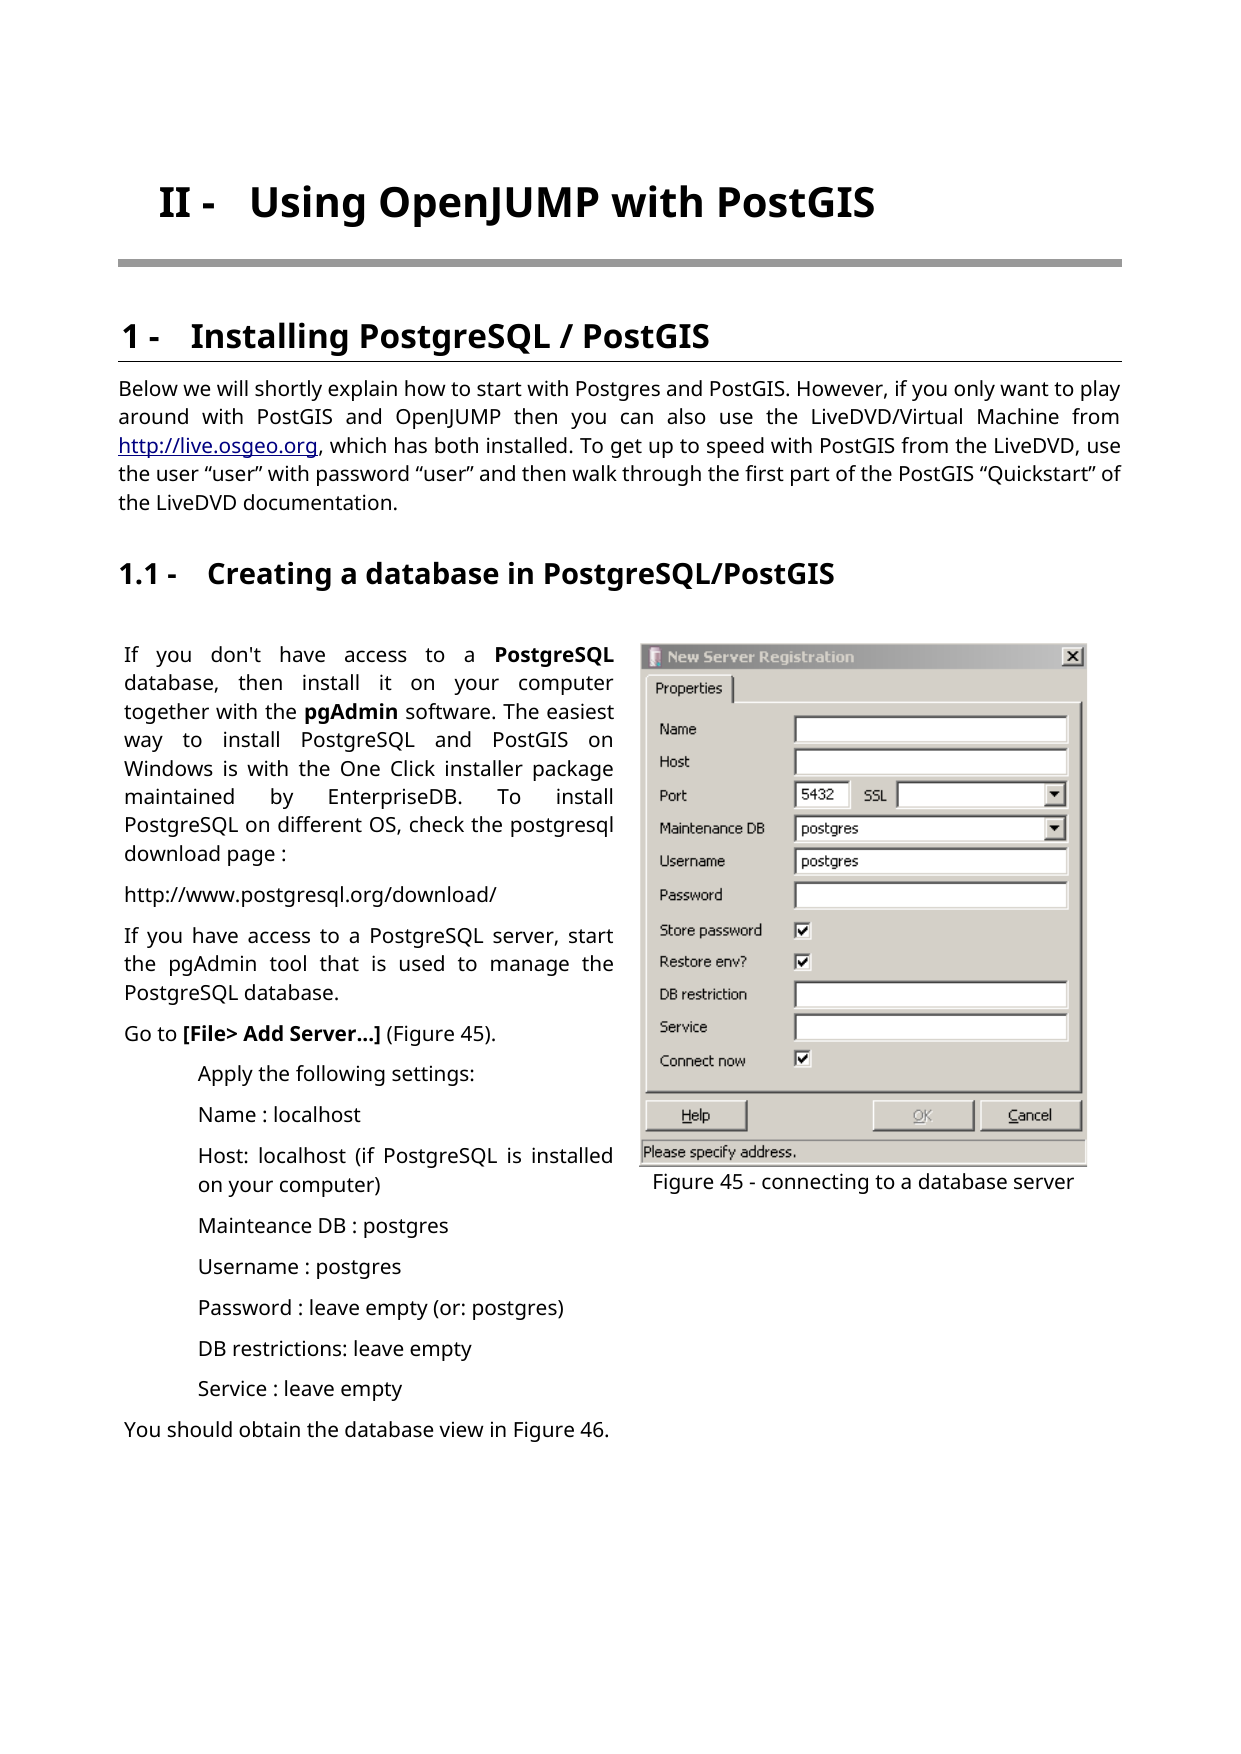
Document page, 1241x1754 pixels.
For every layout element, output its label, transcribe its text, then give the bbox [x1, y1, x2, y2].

table_header [620, 634, 1122, 1462]
picture [639, 642, 1088, 1167]
text Below we will shortly explain how to start with Postgres and PostGIS. However, if you only want to play around with PostGIS and OpenJUMP then you can also use the LiveDVD/Virtual Machine from http://live.osgeo.org, which has both installed. To get up to speed with PostGIS from the LiveDVD, use the user “user” with password “user” and then walk through the first part of the PostGIS “Quickstart” of the LiveDVD documentation. [118, 374, 1122, 516]
table_header If you don't have access to a PostgreSQL database, then install it on your computer together with the pgAdmin software. The easiest way to install PostgreSQL and PostGIS on Windows is with the One Click installer package maintained by EnterpriseDB. To install PostgreSQL on different OS, check the postgresql download page : http://www.postgresql.org/download/ If you have access to a PostgreSQL server, start the pgAdmin tool that is used to manage the PostgreSQL database. Go to [File> Add Server...] (Figure 45). Apply the following settings: Name : localhost Host: localhost (if PostgreSQL is installed on your computer) Mainteance DB : postgres Username : postgres Password : leave empty (or: postgres) DB restrictions: leave empty Service : leave empty You should obtain the database view in Figure 46. [118, 634, 620, 1462]
subtitle Creating a database in PostgreSQL/PostGIS [118, 553, 1122, 593]
subtitle Installing PostgreSQL / PostGIS [118, 310, 1122, 361]
subtitle Using OpenJUMP with PostGIS [118, 143, 1122, 259]
